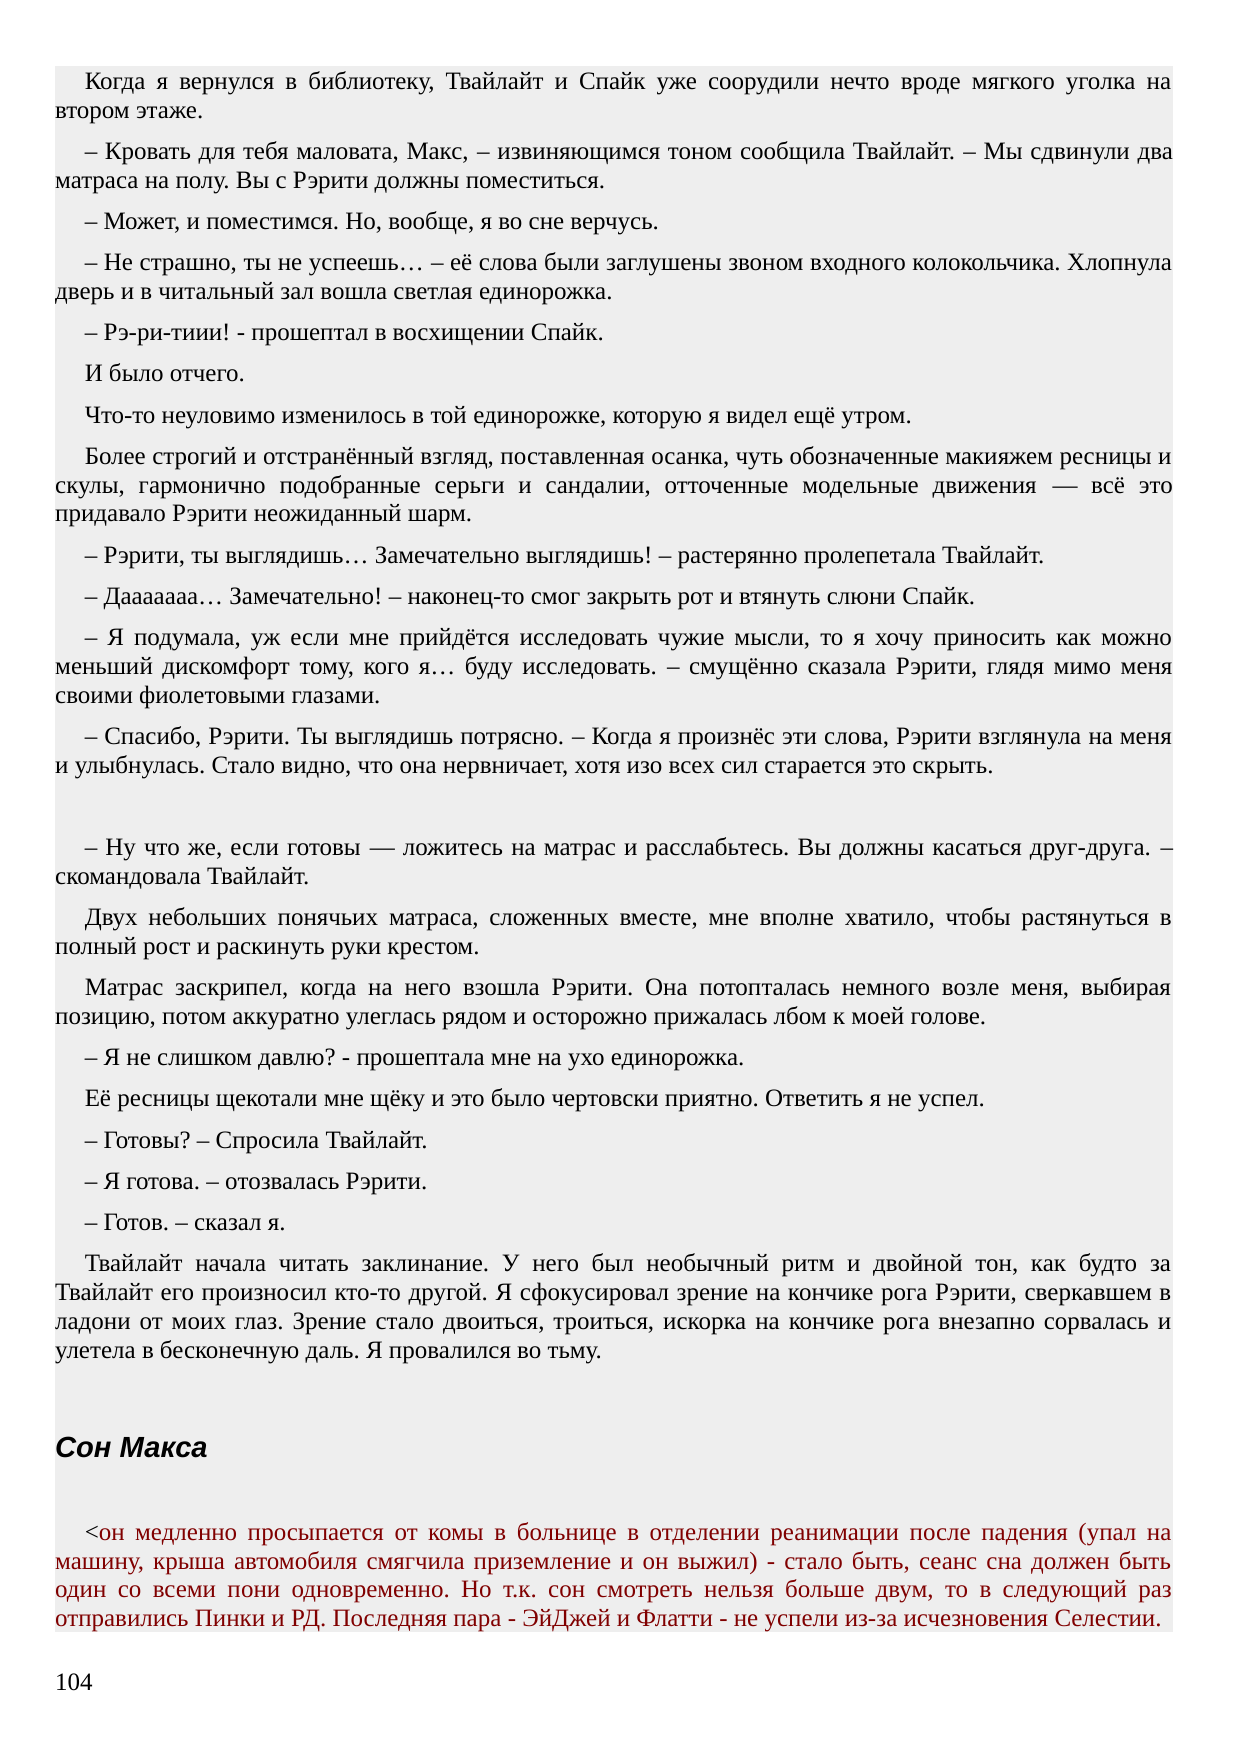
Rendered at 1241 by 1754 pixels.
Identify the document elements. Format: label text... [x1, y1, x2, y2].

text – Ну что же, если готовы — ложитесь на матрас и расслабьтесь. Вы должны касаться друг-друга. – скомандовала Твайлайт. [55, 832, 1173, 890]
text – Не страшно, ты не успеешь… – её слова были заглушены звоном входного колокольчика. Хлопнула дверь и в читальный зал вошла светлая единорожка. [55, 247, 1173, 305]
text – Может, и поместимся. Но, вообще, я во сне верчусь. [55, 206, 1173, 235]
text Двух небольших понячьих матраса, сложенных вместе, мне вполне хватило, чтобы растянуться в полный рост и раскинуть руки крестом. [55, 902, 1173, 960]
text И было отчего. [55, 358, 1173, 387]
text Когда я вернулся в библиотеку, Твайлайт и Спайк уже соорудили нечто вроде мягкого уголка на втором этаже. [55, 66, 1173, 123]
text Её ресницы щекотали мне щёку и это было чертовски приятно. Ответить я не успел. [55, 1083, 1173, 1112]
text Более строгий и отстранённый взгляд, поставленная осанка, чуть обозначенные макияжем ресницы и скулы, гармонично подобранные серьги и сандалии, отточенные модельные движения — всё это придавало Рэрити неожиданный шарм. [55, 441, 1173, 527]
text – Я подумала, уж если мне прийдётся исследовать чужие мысли, то я хочу приносить как можно меньший дискомфорт тому, кого я… буду исследовать. – смущённо сказала Рэрити, глядя мимо меня своими фиолетовыми глазами. [55, 622, 1173, 708]
text – Готовы? – Спросила Твайлайт. [55, 1125, 1173, 1153]
text – Дааааааа… Замечательно! – наконец-то смог закрыть рот и втянуть слюни Спайк. [55, 581, 1173, 610]
text – Кровать для тебя маловата, Макс, – извиняющимся тоном сообщила Твайлайт. – Мы сдвинули два матраса на полу. Вы с Рэрити должны поместиться. [55, 136, 1173, 193]
text – Я не слишком давлю? - прошептала мне на ухо единорожка. [55, 1042, 1173, 1071]
text – Рэ-ри-тиии! - прошептал в восхищении Спайк. [55, 317, 1173, 346]
text – Спасибо, Рэрити. Ты выглядишь потрясно. – Когда я произнёс эти слова, Рэрити взглянула на меня и улыбнулась. Стало видно, что она нервничает, хотя изо всех сил старается это скрыть. [55, 721, 1173, 778]
text Матрас заскрипел, когда на него взошла Рэрити. Она потопталась немного возле меня, выбирая позицию, потом аккуратно улеглась рядом и осторожно прижалась лбом к моей голове. [55, 972, 1173, 1030]
text – Готов. – сказал я. [55, 1207, 1173, 1236]
text <он медленно просыпается от комы в больнице в отделении реанимации после падения (упал на машину, крыша автомобиля смягчила приземление и он выжил) - стало быть, сеанс сна должен быть один со всеми пони одновременно. Но т.к. сон смотреть нельзя больше двум, то в следующий раз отправились Пинки и РД. Последняя пара - ЭйДжей и Флатти - не успели из-за исчезновения Селестии. [55, 1517, 1173, 1632]
text Твайлайт начала читать заклинание. У него был необычный ритм и двойной тон, как будто за Твайлайт его произносил кто-то другой. Я сфокусировал зрение на кончике рога Рэрити, сверкавшем в ладони от моих глаз. Зрение стало двоиться, троиться, искорка на кончике рога внезапно сорвалась и улетела в бесконечную даль. Я провалился во тьму. [55, 1248, 1173, 1363]
subtitle Сон Макса [55, 1430, 1173, 1463]
text – Рэрити, ты выглядишь… Замечательно выглядишь! – растерянно пролепетала Твайлайт. [55, 540, 1173, 568]
text Что-то неуловимо изменилось в той единорожке, которую я видел ещё утром. [55, 400, 1173, 428]
text – Я готова. – отозвалась Рэрити. [55, 1166, 1173, 1195]
